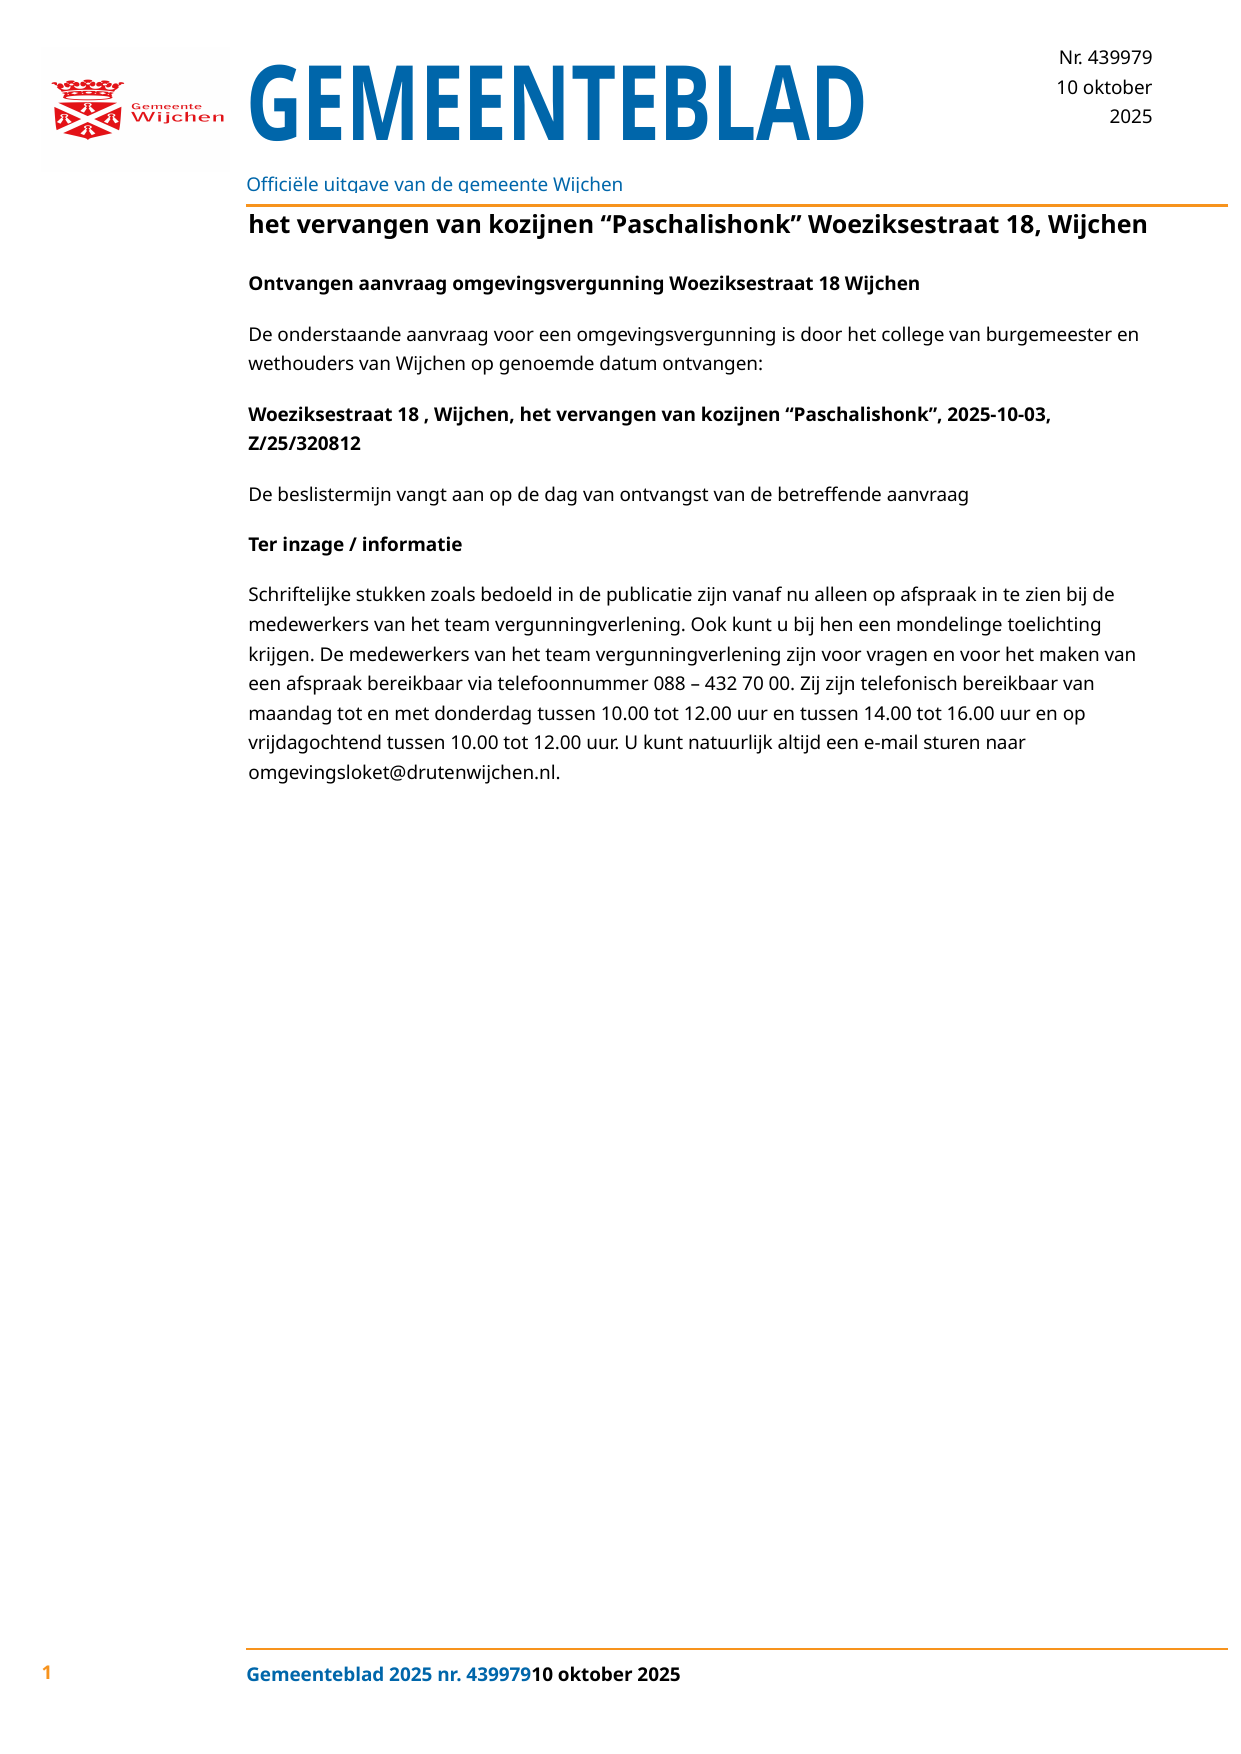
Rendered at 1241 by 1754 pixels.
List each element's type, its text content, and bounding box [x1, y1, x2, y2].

text Ontvangen aanvraag omgevingsvergunning Woeziksestraat 18 Wijchen [248, 270, 1152, 296]
text het vervangen van kozijnen “Paschalishonk” Woeziksestraat 18, Wijchen [248, 207, 1152, 241]
text De onderstaande aanvraag voor een omgevingsvergunning is door het college van burgemeester en wethouders van Wijchen op genoemde datum ontvangen: [248, 321, 1152, 376]
text De beslistermijn vangt aan op de dag van ontvangst van de betreffende aanvraag [248, 481, 1152, 506]
text Woeziksestraat 18 , Wijchen, het vervangen van kozijnen “Paschalishonk”, 2025-10-03, Z/25/320812 [248, 401, 1152, 456]
text Schriftelijke stukken zoals bedoeld in de publicatie zijn vanaf nu alleen op afspraak in te zien bij de medewerkers van het team vergunningverlening. Ook kunt u bij hen een mondelinge toelichting krijgen. De medewerkers van het team vergunningverlening zijn voor vragen en voor het maken van een afspraak bereikbaar via telefoonnummer 088 – 432 70 00. Zij zijn telefonisch bereikbaar van maandag tot en met donderdag tussen 10.00 tot 12.00 uur en tussen 14.00 tot 16.00 uur en op vrijdagochtend tussen 10.00 tot 12.00 uur. U kunt natuurlijk altijd een e-mail sturen naar omgevingsloket@drutenwijchen.nl. [248, 582, 1152, 785]
text Ter inzage / informatie [248, 531, 1152, 557]
picture [41, 47, 231, 172]
